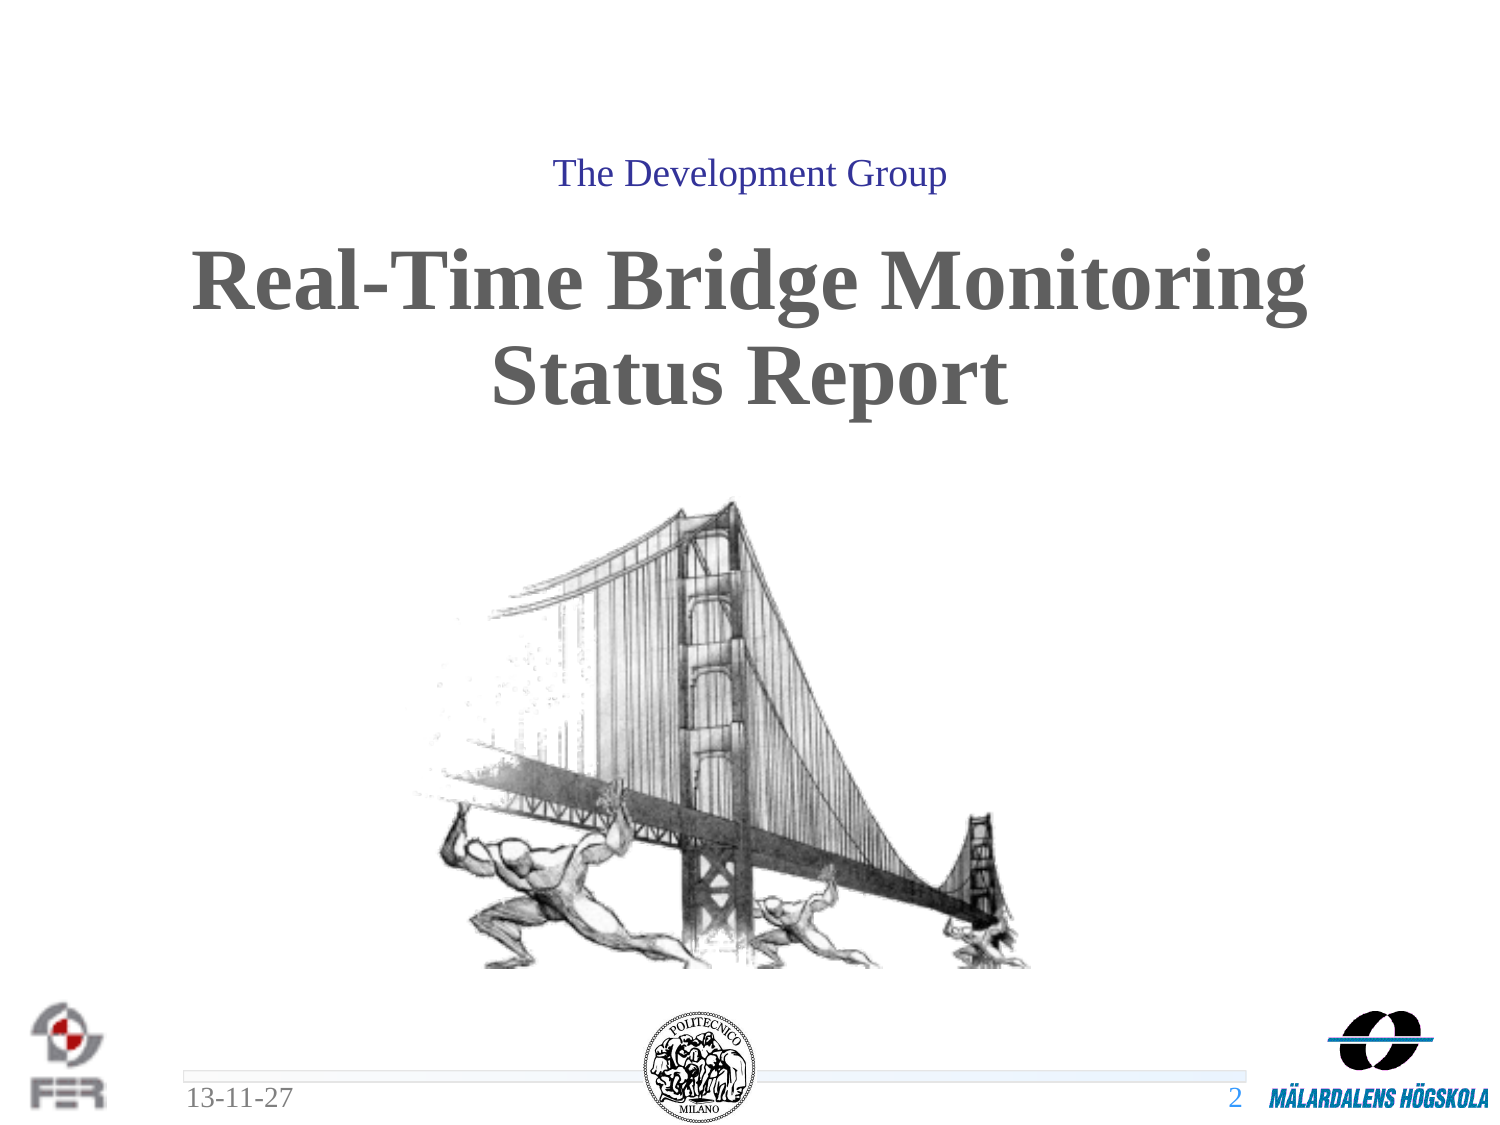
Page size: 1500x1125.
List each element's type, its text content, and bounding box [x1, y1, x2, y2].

picture [1435, 1096, 1441, 1104]
picture [1454, 1091, 1459, 1108]
text_box [1186, 1070, 1258, 1114]
picture [29, 987, 107, 1125]
text_box The Development Group [533, 137, 967, 204]
picture [1368, 1093, 1374, 1104]
text_box Real-Time Bridge Monitoring Status Report [31, 125, 1469, 532]
picture [1269, 1011, 1488, 1108]
text_box 13-11-27 [171, 1070, 396, 1114]
picture [643, 1011, 757, 1123]
picture [405, 496, 1031, 969]
